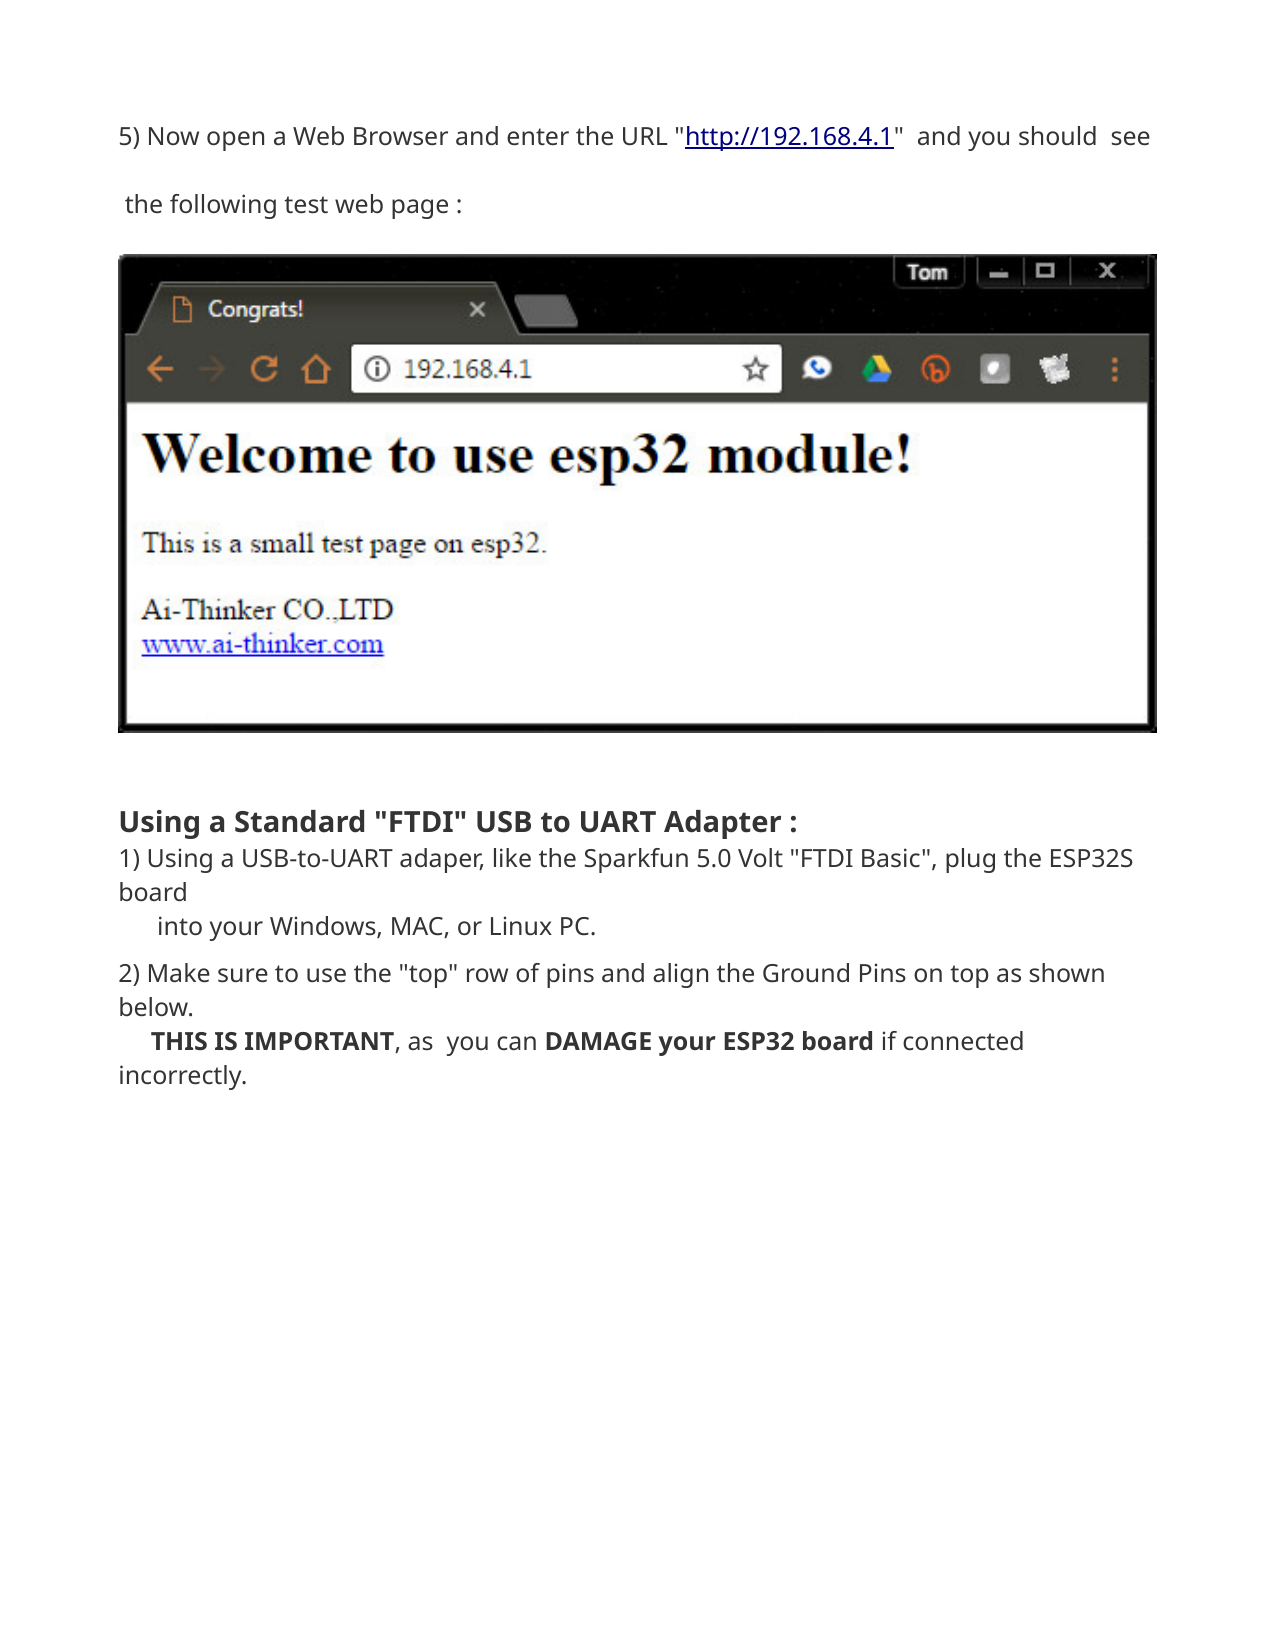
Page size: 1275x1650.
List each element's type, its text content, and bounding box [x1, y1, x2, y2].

text Using a Standard "FTDI" USB to UART Adapter : [118, 801, 1157, 841]
text 2) Make sure to use the "top" row of pins and align the Ground Pins on top as shown below. THIS IS IMPORTANT, as you can DAMAGE your ESP32 board if connected incorrectly. [118, 955, 1157, 1092]
text 1) Using a USB-to-UART adaper, like the Sparkfun 5.0 Volt "FTDI Basic", plug the ESP32S board into your Windows, MAC, or Linux PC. [118, 841, 1157, 943]
picture [118, 254, 1157, 733]
text 5) Now open a Web Browser and enter the URL "http://192.168.4.1" and you should see the following test web page : [118, 118, 1157, 220]
